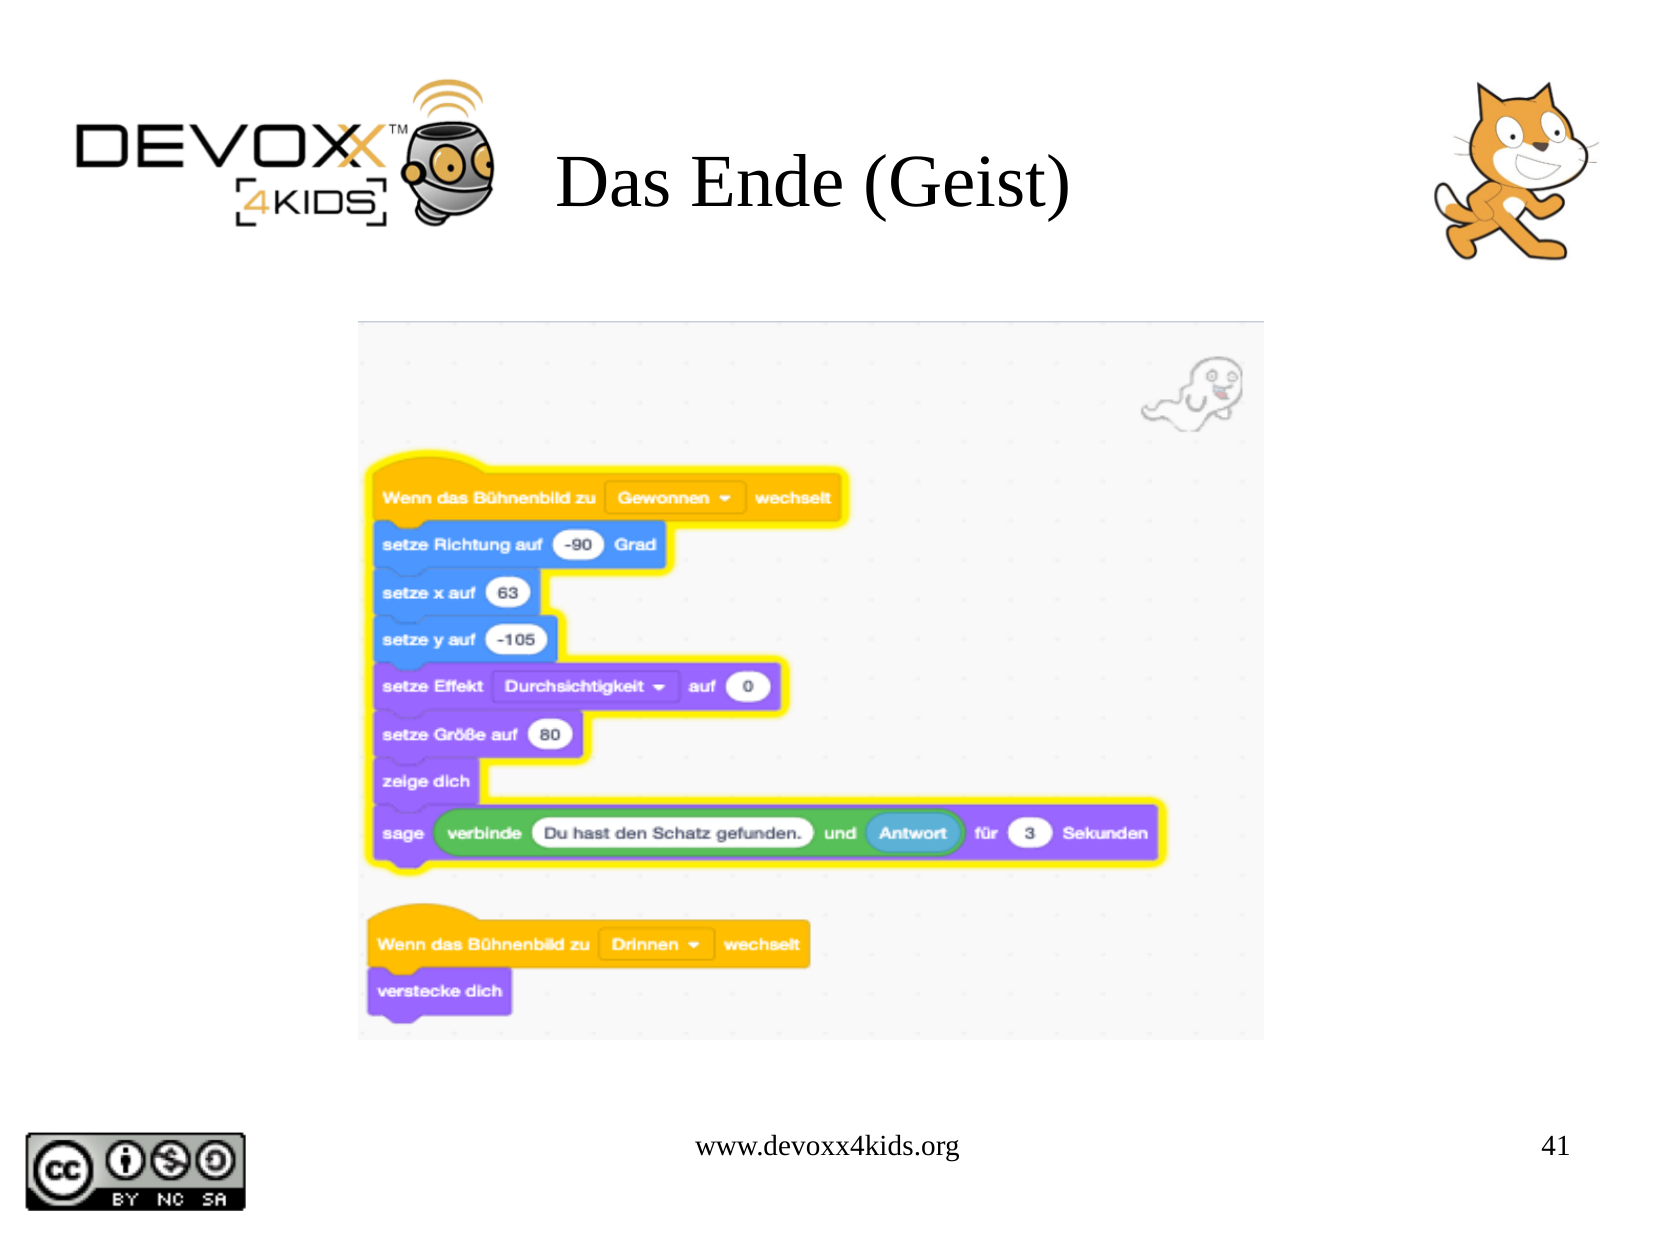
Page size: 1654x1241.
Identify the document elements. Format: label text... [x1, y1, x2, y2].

title Das Ende (Geist) [555, 78, 1347, 284]
picture [35, 58, 511, 255]
picture [358, 321, 1264, 1040]
picture [1431, 54, 1607, 272]
picture [14, 1121, 249, 1212]
